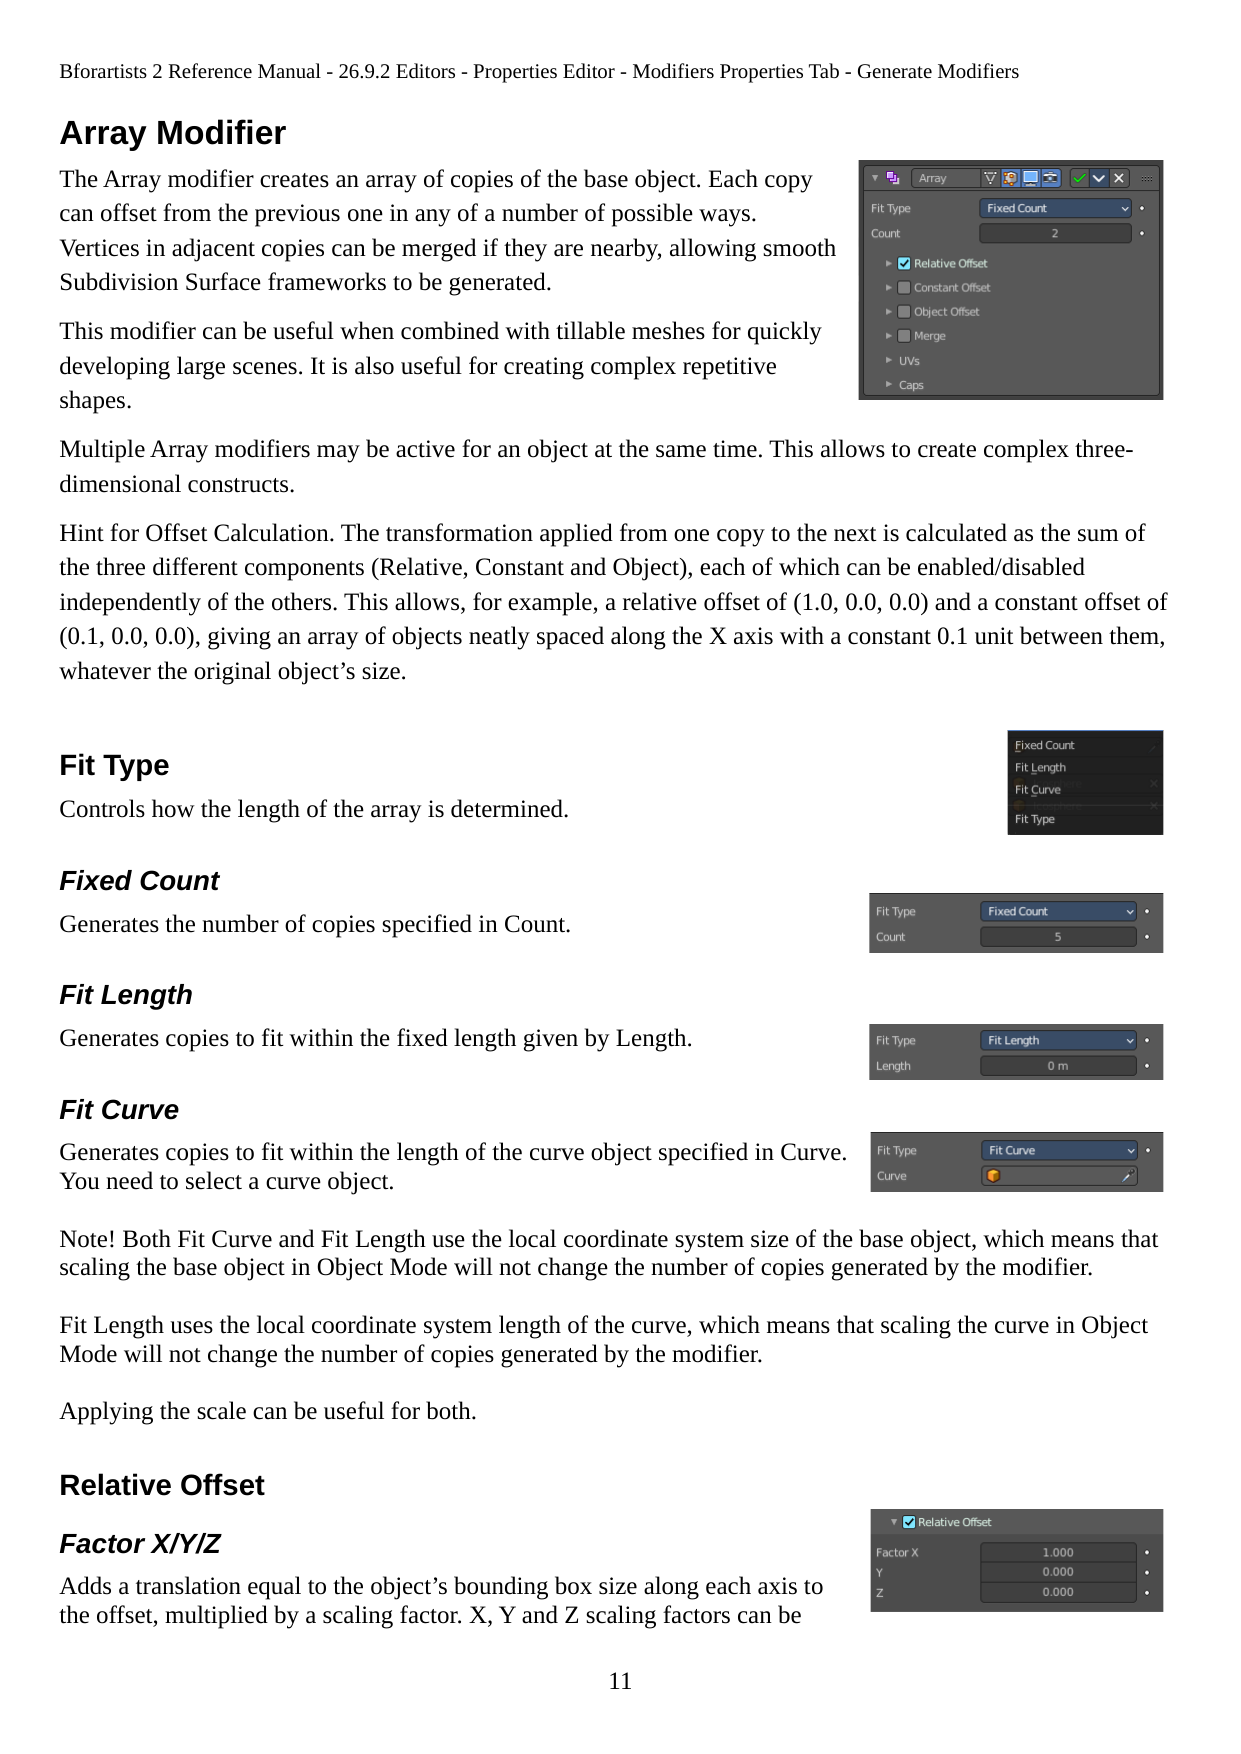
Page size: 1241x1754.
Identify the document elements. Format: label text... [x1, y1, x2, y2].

subtitle Fit Type [59, 748, 1007, 782]
picture [869, 893, 1164, 953]
text Fit Length uses the local coordinate system length of the curve, which means that scaling the curve in Object Mode will not change the number of copies generated by the modifier. [59, 1310, 1181, 1367]
subtitle [1164, 748, 1181, 782]
subtitle Fixed Count [59, 864, 1181, 896]
text Generates copies to fit within the fixed length given by Length. [59, 1023, 1181, 1052]
text Multiple Array modifiers may be active for an object at the same time. This allows to create complex three-dimensional constructs. [59, 434, 1181, 497]
subtitle Factor X/Y/Z [59, 1527, 870, 1559]
picture [1007, 730, 1164, 835]
subtitle Fit Curve [59, 1093, 1181, 1125]
picture [858, 160, 1164, 400]
picture [870, 1509, 1164, 1612]
text Hint for Offset Calculation. The transformation applied from one copy to the next is calculated as the sum of the three different components (Relative, Constant and Object), each of which can be enabled/disabled independently of the others. This allows, for example, a relative offset of (1.0, 0.0, 0.0) and a constant offset of (0.1, 0.0, 0.0), giving an array of objects neatly spaced along the X axis with a constant 0.1 unit between them, whatever the original object’s size. [59, 518, 1181, 684]
text This modifier can be useful when combined with tillable meshes for quickly developing large scenes. It is also useful for creating complex repetitive shapes. [59, 316, 1181, 414]
text Controls how the length of the array is determined. [59, 794, 1007, 823]
text Adds a translation equal to the object’s bounding box size along each axis to the offset, multiplied by a scaling factor. X, Y and Z scaling factors can be [59, 1571, 1181, 1629]
text Applying the scale can be useful for both. [59, 1396, 1181, 1425]
subtitle Array Modifier [59, 113, 1181, 151]
text Generates copies to fit within the length of the curve object specified in Curve. You need to select a curve object. [59, 1137, 1181, 1195]
picture [870, 1132, 1164, 1192]
subtitle Fit Length [59, 979, 1181, 1011]
picture [869, 1024, 1164, 1080]
subtitle Relative Offset [59, 1468, 1181, 1502]
subtitle [1164, 1527, 1181, 1559]
text The Array modifier creates an array of copies of the base object. Each copy can offset from the previous one in any of a number of possible ways. Vertices in adjacent copies can be merged if they are nearby, allowing smooth Subdivision Surface frameworks to be generated. [59, 164, 858, 296]
text Note! Both Fit Curve and Fit Length use the local coordinate system size of the base object, which means that scaling the base object in Object Mode will not change the number of copies generated by the modifier. [59, 1224, 1181, 1281]
text Generates the number of copies specified in Count. [59, 909, 869, 937]
